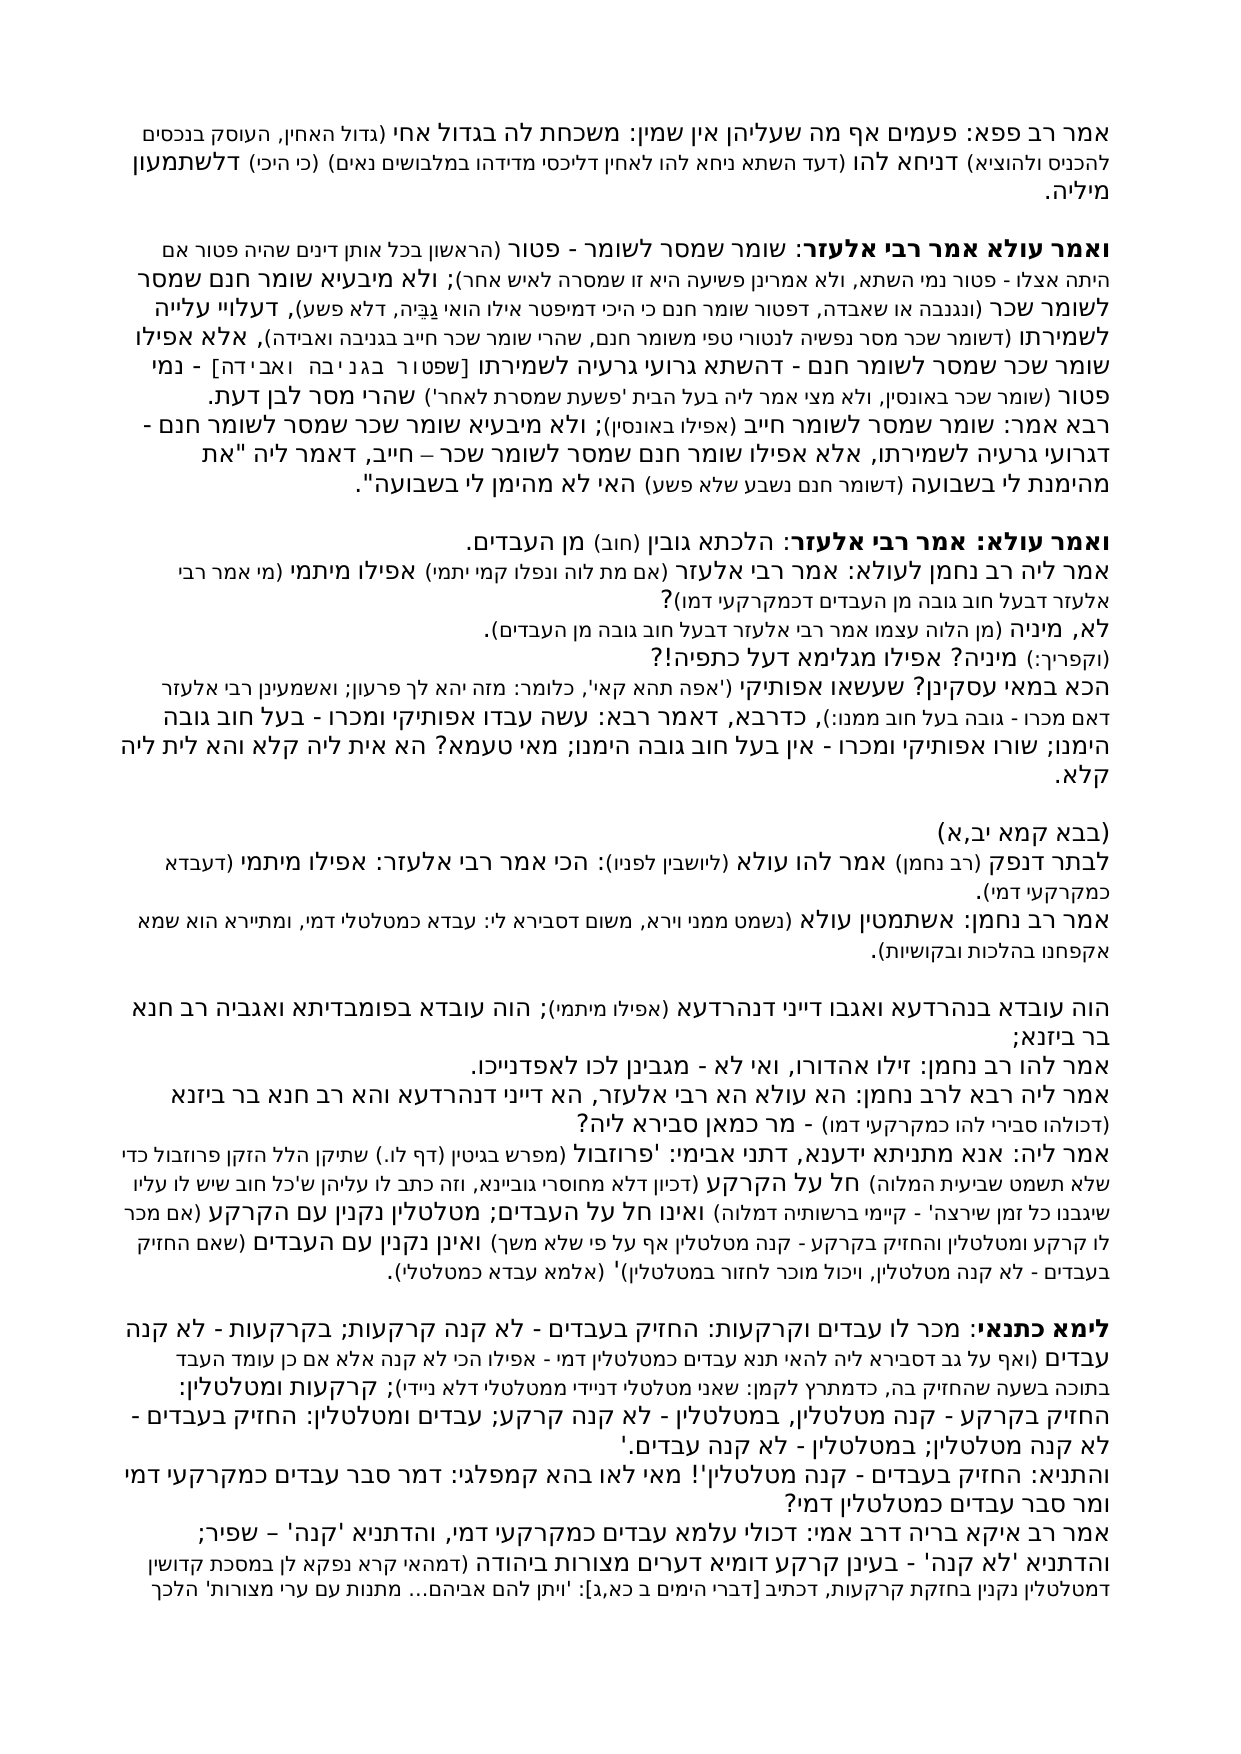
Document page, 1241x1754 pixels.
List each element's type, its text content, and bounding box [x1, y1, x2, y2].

text הוה עובדא בנהרדעא ואגבו דייני דנהרדעא (אפילו מיתמי); הוה עובדא בפומבדיתא ואגביה רב חנא בר ביזנא; [118, 993, 1110, 1051]
text לבתר דנפק (רב נחמן) אמר להו עולא (ליושבין לפניו): הכי אמר רבי אלעזר: אפילו מיתמי (דעבדא כמקרקעי דמי). [118, 847, 1110, 906]
text אמר ליה רבא לרב נחמן: הא עולא הא רבי אלעזר, הא דייני דנהרדעא והא רב חנא בר ביזנא (דכולהו סבירי להו כמקרקעי דמו) - מר כמאן סבירא ליה? [118, 1080, 1110, 1139]
text הכא במאי עסקינן? שעשאו אפותיקי ('אפה תהא קאי', כלומר: מזה יהא לך פרעון; ואשמעינן רבי אלעזר דאם מכרו - גובה בעל חוב ממנו:), כדרבא, דאמר רבא: עשה עבדו אפותיקי ומכרו - בעל חוב גובה הימנו; שורו אפותיקי ומכרו - אין בעל חוב גובה הימנו; מאי טעמא? הא אית ליה קלא והא לית ליה קלא. [118, 673, 1110, 789]
text (וקפריך:) מיניה? אפילו מגלימא דעל כתפיה!? [118, 643, 1110, 673]
text אמר רב איקא בריה דרב אמי: דכולי עלמא עבדים כמקרקעי דמי, והדתניא 'קנה' – שפיר; והדתניא 'לא קנה' - בעינן קרקע דומיא דערים מצורות ביהודה (דמהאי קרא נפקא לן במסכת קדושין דמטלטלין נקנין בחזקת קרקעות, דכתיב [דברי הימים ב כא,ג]: 'ויתן להם אביהם... מתנות עם ערי מצורות' הלכך [118, 1518, 1110, 1601]
text אמר ליה רב נחמן לעולא: אמר רבי אלעזר (אם מת לוה ונפלו קמי יתמי) אפילו מיתמי (מי אמר רבי אלעזר דבעל חוב גובה מן העבדים דכמקרקעי דמו)? [118, 556, 1110, 614]
text ואמר עולא: אמר רבי אלעזר: הלכתא גובין (חוב) מן העבדים. [118, 527, 1110, 556]
text והתניא: החזיק בעבדים - קנה מטלטלין'! מאי לאו בהא קמפלגי: דמר סבר עבדים כמקרקעי דמי ומר סבר עבדים כמטלטלין דמי? [118, 1460, 1110, 1518]
text רבא אמר: שומר שמסר לשומר חייב (אפילו באונסין); ולא מיבעיא שומר שכר שמסר לשומר חנם - דגרועי גרעיה לשמירתו, אלא אפילו שומר חנם שמסר לשומר שכר – חייב, דאמר ליה "את מהימנת לי בשבועה (דשומר חנם נשבע שלא פשע) האי לא מהימן לי בשבועה". [118, 410, 1110, 498]
text אמר רב נחמן: אשתמטין עולא (נשמט ממני וירא, משום דסבירא לי: עבדא כמטלטלי דמי, ומתיירא הוא שמא אקפחנו בהלכות ובקושיות). [118, 906, 1110, 964]
text לא, מיניה (מן הלוה עצמו אמר רבי אלעזר דבעל חוב גובה מן העבדים). [118, 614, 1110, 643]
text אמר להו רב נחמן: זילו אהדורו, ואי לא - מגבינן לכו לאפדנייכו. [118, 1051, 1110, 1080]
text לימא כתנאי: מכר לו עבדים וקרקעות: החזיק בעבדים - לא קנה קרקעות; בקרקעות - לא קנה עבדים (ואף על גב דסבירא ליה להאי תנא עבדים כמטלטלין דמי - אפילו הכי לא קנה אלא אם כן עומד העבד בתוכה בשעה שהחזיק בה, כדמתרץ לקמן: שאני מטלטלי דניידי ממטלטלי דלא ניידי); קרקעות ומטלטלין: החזיק בקרקע - קנה מטלטלין, במטלטלין - לא קנה קרקע; עבדים ומטלטלין: החזיק בעבדים - לא קנה מטלטלין; במטלטלין - לא קנה עבדים.' [118, 1314, 1110, 1460]
text אמר ליה: אנא מתניתא ידענא, דתני אבימי: 'פרוזבול (מפרש בגיטין (דף לו.) שתיקן הלל הזקן פרוזבול כדי שלא תשמט שביעית המלוה) חל על הקרקע (דכיון דלא מחוסרי גוביינא, וזה כתב לו עליהן ש'כל חוב שיש לו עליו שיגבנו כל זמן שירצה' - קיימי ברשותיה דמלוה) ואינו חל על העבדים; מטלטלין נקנין עם הקרקע (אם מכר לו קרקע ומטלטלין והחזיק בקרקע - קנה מטלטלין אף על פי שלא משך) ואינן נקנין עם העבדים (שאם החזיק בעבדים - לא קנה מטלטלין, ויכול מוכר לחזור במטלטלין)' (אלמא עבדא כמטלטלי). [118, 1139, 1110, 1285]
text (בבא קמא יב,א) [118, 818, 1110, 847]
text אמר רב פפא: פעמים אף מה שעליהן אין שמין: משכחת לה בגדול אחי (גדול האחין, העוסק בנכסים להכניס ולהוציא) דניחא להו (דעד השתא ניחא להו לאחין דליכסי מדידהו במלבושים נאים) (כי היכי) דלשתמעון מיליה. [118, 118, 1110, 206]
text ואמר עולא אמר רבי אלעזר: שומר שמסר לשומר - פטור (הראשון בכל אותן דינים שהיה פטור אם היתה אצלו - פטור נמי השתא, ולא אמרינן פשיעה היא זו שמסרה לאיש אחר); ולא מיבעיא שומר חנם שמסר לשומר שכר (ונגנבה או שאבדה, דפטור שומר חנם כי היכי דמיפטר אילו הואי גַבֵּיה, דלא פשע), דעלויי עלייה לשמירתו (דשומר שכר מסר נפשיה לנטורי טפי משומר חנם, שהרי שומר שכר חייב בגניבה ואבידה), אלא אפילו שומר שכר שמסר לשומר חנם - דהשתא גרועי גרעיה לשמירתו [שפטור בגניבה ואבידה] - נמי פטור (שומר שכר באונסין, ולא מצי אמר ליה בעל הבית 'פשעת שמסרת לאחר') שהרי מסר לבן דעת. [118, 234, 1110, 410]
